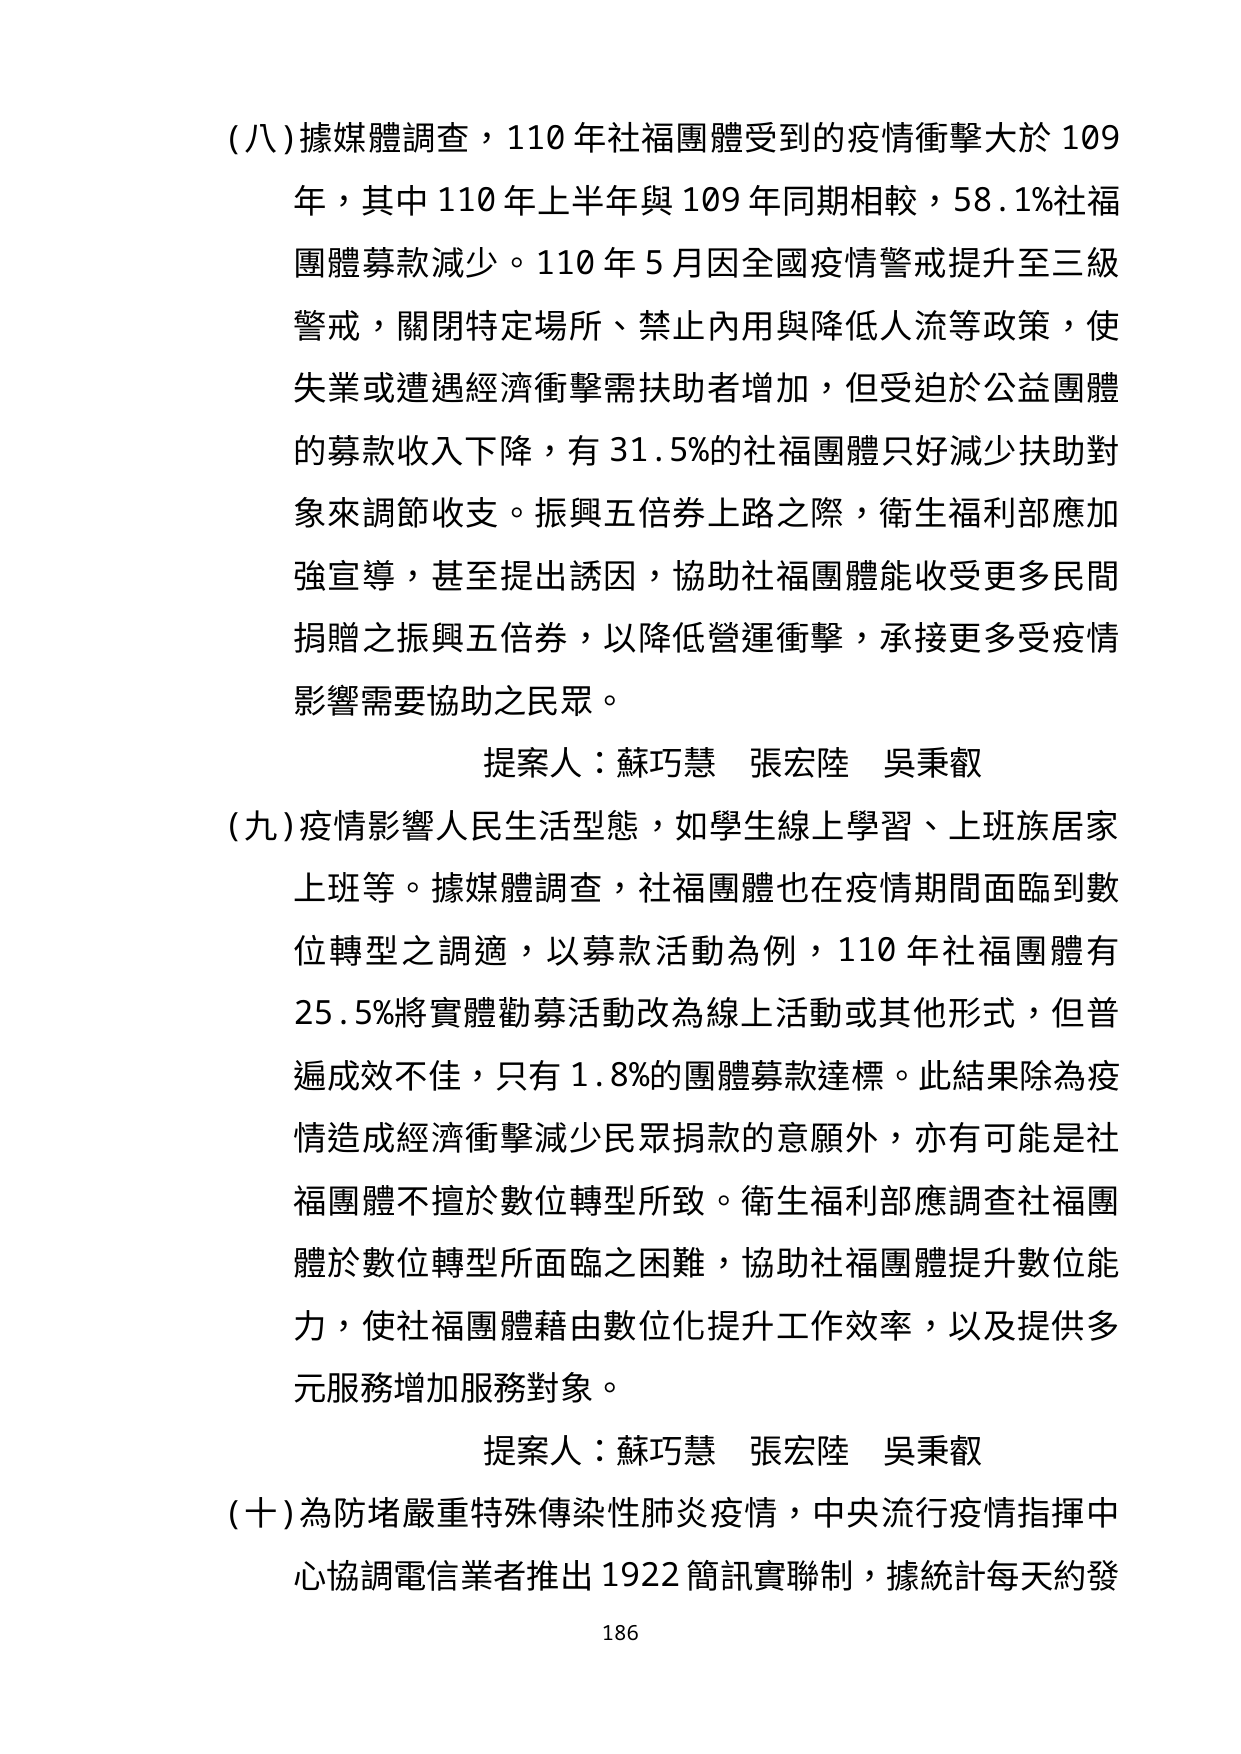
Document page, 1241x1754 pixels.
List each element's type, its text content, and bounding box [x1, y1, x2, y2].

text (九)疫情影響人民生活型態，如學生線上學習、上班族居家上班等。據媒體調查，社福團體也在疫情期間面臨到數位轉型之調適，以募款活動為例，110年社福團體有25.5%將實體勸募活動改為線上活動或其他形式，但普遍成效不佳，只有1.8%的團體募款達標。此結果除為疫情造成經濟衝擊減少民眾捐款的意願外，亦有可能是社福團體不擅於數位轉型所致。衛生福利部應調查社福團體於數位轉型所面臨之困難，協助社福團體提升數位能力，使社福團體藉由數位化提升工作效率，以及提供多元服務增加服務對象。 [223, 782, 1120, 1407]
text (八)據媒體調查，110年社福團體受到的疫情衝擊大於109年，其中110年上半年與109年同期相較，58.1%社福團體募款減少。110年5月因全國疫情警戒提升至三級警戒，關閉特定場所、禁止內用與降低人流等政策，使失業或遭遇經濟衝擊需扶助者增加，但受迫於公益團體的募款收入下降，有31.5%的社福團體只好減少扶助對象來調節收支。振興五倍券上路之際，衛生福利部應加強宣導，甚至提出誘因，協助社福團體能收受更多民間捐贈之振興五倍券，以降低營運衝擊，承接更多受疫情影響需要協助之民眾。 [223, 94, 1120, 719]
text 提案人：蘇巧慧 張宏陸 吳秉叡 [483, 1407, 1120, 1469]
text (十)為防堵嚴重特殊傳染性肺炎疫情，中央流行疫情指揮中心協調電信業者推出1922簡訊實聯制，據統計每天約發 [223, 1469, 1120, 1594]
text 提案人：蘇巧慧 張宏陸 吳秉叡 [483, 719, 1120, 782]
